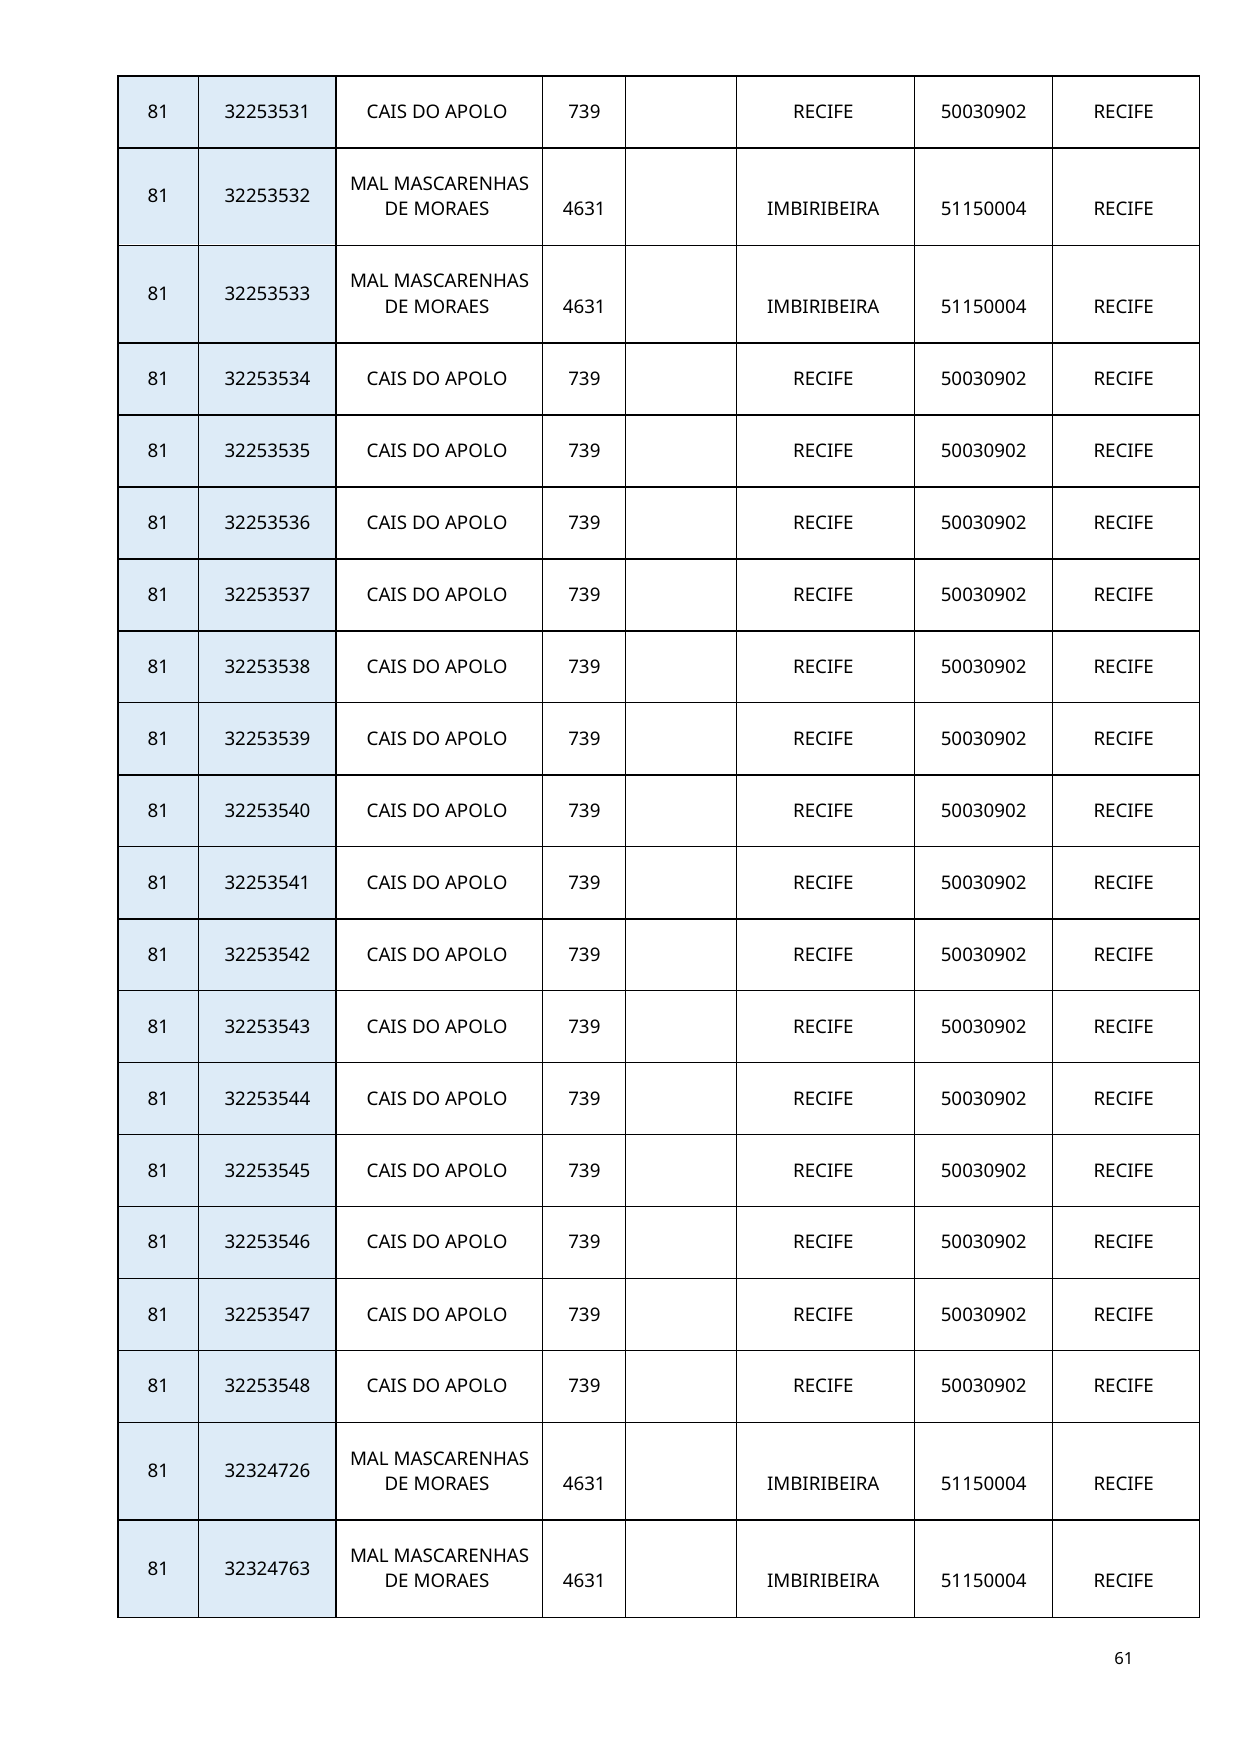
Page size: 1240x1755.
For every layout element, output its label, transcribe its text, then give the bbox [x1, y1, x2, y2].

table_cell 81 [119, 1351, 198, 1422]
table_cell 32253536 [199, 488, 335, 558]
table_cell 50030902 [915, 77, 1052, 147]
table_cell [626, 560, 736, 630]
table_cell 81 [119, 1423, 198, 1519]
table_cell CAIS DO APOLO [337, 344, 542, 414]
table_cell 81 [119, 77, 198, 147]
table_cell [626, 632, 736, 702]
table_cell 32253532 [199, 149, 335, 244]
table_cell CAIS DO APOLO [337, 991, 542, 1062]
table_cell RECIFE [737, 1063, 914, 1134]
table_cell 739 [543, 77, 625, 147]
table_cell 739 [543, 991, 625, 1062]
table_cell RECIFE [1053, 1351, 1199, 1422]
table_cell CAIS DO APOLO [337, 488, 542, 558]
table_cell RECIFE [1053, 991, 1199, 1062]
table_cell CAIS DO APOLO [337, 77, 542, 147]
table_cell 739 [543, 776, 625, 846]
table_cell RECIFE [1053, 1135, 1199, 1206]
table_cell 32253538 [199, 632, 335, 702]
table_cell RECIFE [1053, 1207, 1199, 1278]
table_cell 50030902 [915, 344, 1052, 414]
table_cell 50030902 [915, 416, 1052, 486]
table_cell RECIFE [1053, 703, 1199, 774]
table_cell 50030902 [915, 703, 1052, 774]
table_cell CAIS DO APOLO [337, 776, 542, 846]
table_cell 32253541 [199, 847, 335, 918]
table_cell 32253533 [199, 246, 335, 342]
table_cell 32253543 [199, 991, 335, 1062]
table_cell [626, 1423, 736, 1519]
table_cell MAL MASCARENHAS DE MORAES [337, 149, 542, 244]
table_cell MAL MASCARENHAS DE MORAES [337, 1423, 542, 1519]
table_cell 4631 [543, 149, 625, 244]
table_cell RECIFE [1053, 77, 1199, 147]
table_cell MAL MASCARENHAS DE MORAES [337, 246, 542, 342]
table_cell 81 [119, 920, 198, 990]
table_cell 739 [543, 416, 625, 486]
table_cell [626, 149, 736, 244]
table_cell 50030902 [915, 991, 1052, 1062]
table_cell 81 [119, 560, 198, 630]
table_cell 81 [119, 149, 198, 244]
table_cell RECIFE [737, 847, 914, 918]
table_cell CAIS DO APOLO [337, 1207, 542, 1278]
table_cell RECIFE [1053, 632, 1199, 702]
table_cell 81 [119, 991, 198, 1062]
table_cell 81 [119, 1521, 198, 1617]
table_cell 51150004 [915, 149, 1052, 244]
table_cell RECIFE [737, 344, 914, 414]
table_cell [626, 1279, 736, 1350]
table_cell RECIFE [1053, 488, 1199, 558]
table_cell [626, 344, 736, 414]
table_cell RECIFE [1053, 1521, 1199, 1617]
table_cell RECIFE [1053, 149, 1199, 244]
table_cell 32253544 [199, 1063, 335, 1134]
table_cell RECIFE [737, 1279, 914, 1350]
table_cell 50030902 [915, 776, 1052, 846]
table_cell 32253537 [199, 560, 335, 630]
table_cell [626, 991, 736, 1062]
table_cell CAIS DO APOLO [337, 847, 542, 918]
table_cell 50030902 [915, 488, 1052, 558]
table_cell 81 [119, 703, 198, 774]
table_cell [626, 847, 736, 918]
table_cell [626, 1207, 736, 1278]
table_cell 739 [543, 920, 625, 990]
table_cell 739 [543, 560, 625, 630]
table_cell RECIFE [737, 1351, 914, 1422]
table_cell RECIFE [1053, 560, 1199, 630]
table_cell CAIS DO APOLO [337, 560, 542, 630]
table_cell [626, 1135, 736, 1206]
table_cell RECIFE [737, 77, 914, 147]
table_cell CAIS DO APOLO [337, 1063, 542, 1134]
table_cell IMBIRIBEIRA [737, 1521, 914, 1617]
table_cell 81 [119, 344, 198, 414]
table_cell 4631 [543, 1423, 625, 1519]
table_cell 4631 [543, 1521, 625, 1617]
table_cell 32253535 [199, 416, 335, 486]
table_cell 739 [543, 1351, 625, 1422]
table_cell 739 [543, 344, 625, 414]
table_cell RECIFE [1053, 920, 1199, 990]
table_cell 51150004 [915, 246, 1052, 342]
table_cell MAL MASCARENHAS DE MORAES [337, 1521, 542, 1617]
table_cell 50030902 [915, 920, 1052, 990]
table_cell [626, 1063, 736, 1134]
table_cell [626, 77, 736, 147]
table_cell [626, 1351, 736, 1422]
table_cell [626, 416, 736, 486]
table_cell CAIS DO APOLO [337, 1135, 542, 1206]
table_cell RECIFE [1053, 246, 1199, 342]
table_cell [626, 703, 736, 774]
table_cell 739 [543, 1207, 625, 1278]
table_cell 81 [119, 847, 198, 918]
table_cell [626, 776, 736, 846]
table_cell 32253545 [199, 1135, 335, 1206]
table_cell RECIFE [1053, 1063, 1199, 1134]
table_cell 50030902 [915, 1207, 1052, 1278]
table_cell 81 [119, 1063, 198, 1134]
table_cell CAIS DO APOLO [337, 632, 542, 702]
table_cell 32253547 [199, 1279, 335, 1350]
table_cell 739 [543, 488, 625, 558]
table_cell 4631 [543, 246, 625, 342]
table_cell RECIFE [737, 1207, 914, 1278]
table_cell 50030902 [915, 1279, 1052, 1350]
table_cell CAIS DO APOLO [337, 1351, 542, 1422]
table_cell RECIFE [1053, 776, 1199, 846]
table_cell RECIFE [737, 703, 914, 774]
table_cell 32253542 [199, 920, 335, 990]
table_cell 739 [543, 632, 625, 702]
table_cell 81 [119, 776, 198, 846]
table_cell RECIFE [1053, 1279, 1199, 1350]
table_cell RECIFE [737, 632, 914, 702]
table_cell 739 [543, 703, 625, 774]
table_cell 50030902 [915, 1063, 1052, 1134]
table_cell CAIS DO APOLO [337, 416, 542, 486]
table_cell 739 [543, 1063, 625, 1134]
table_cell 81 [119, 1207, 198, 1278]
table_cell RECIFE [1053, 1423, 1199, 1519]
table_cell [626, 920, 736, 990]
table_cell 739 [543, 1135, 625, 1206]
table_cell RECIFE [737, 488, 914, 558]
table_cell [626, 488, 736, 558]
table_cell 50030902 [915, 847, 1052, 918]
table_cell 739 [543, 847, 625, 918]
table_cell 81 [119, 488, 198, 558]
table_cell [626, 1521, 736, 1617]
table_cell 50030902 [915, 560, 1052, 630]
table_cell [626, 246, 736, 342]
table_cell 32253531 [199, 77, 335, 147]
table_cell RECIFE [737, 1135, 914, 1206]
table_cell RECIFE [737, 560, 914, 630]
table_cell 32324726 [199, 1423, 335, 1519]
table_cell RECIFE [1053, 847, 1199, 918]
table_cell 50030902 [915, 1135, 1052, 1206]
table_cell RECIFE [737, 416, 914, 486]
table_cell 32253546 [199, 1207, 335, 1278]
table_cell 50030902 [915, 1351, 1052, 1422]
table_cell RECIFE [737, 920, 914, 990]
table_cell 32324763 [199, 1521, 335, 1617]
table_cell 81 [119, 246, 198, 342]
table_cell 81 [119, 1135, 198, 1206]
table_cell 51150004 [915, 1521, 1052, 1617]
table_cell 51150004 [915, 1423, 1052, 1519]
table_cell RECIFE [1053, 416, 1199, 486]
table_cell IMBIRIBEIRA [737, 149, 914, 244]
table_cell 32253540 [199, 776, 335, 846]
table_cell 32253534 [199, 344, 335, 414]
table_cell 81 [119, 1279, 198, 1350]
table_cell 81 [119, 632, 198, 702]
table_cell CAIS DO APOLO [337, 920, 542, 990]
table_cell 50030902 [915, 632, 1052, 702]
table_cell RECIFE [737, 776, 914, 846]
table_cell IMBIRIBEIRA [737, 1423, 914, 1519]
table_cell 32253548 [199, 1351, 335, 1422]
table_cell 32253539 [199, 703, 335, 774]
table_cell RECIFE [737, 991, 914, 1062]
table_cell CAIS DO APOLO [337, 1279, 542, 1350]
table_cell 739 [543, 1279, 625, 1350]
table_cell IMBIRIBEIRA [737, 246, 914, 342]
table_cell RECIFE [1053, 344, 1199, 414]
table_cell CAIS DO APOLO [337, 703, 542, 774]
table_cell 81 [119, 416, 198, 486]
